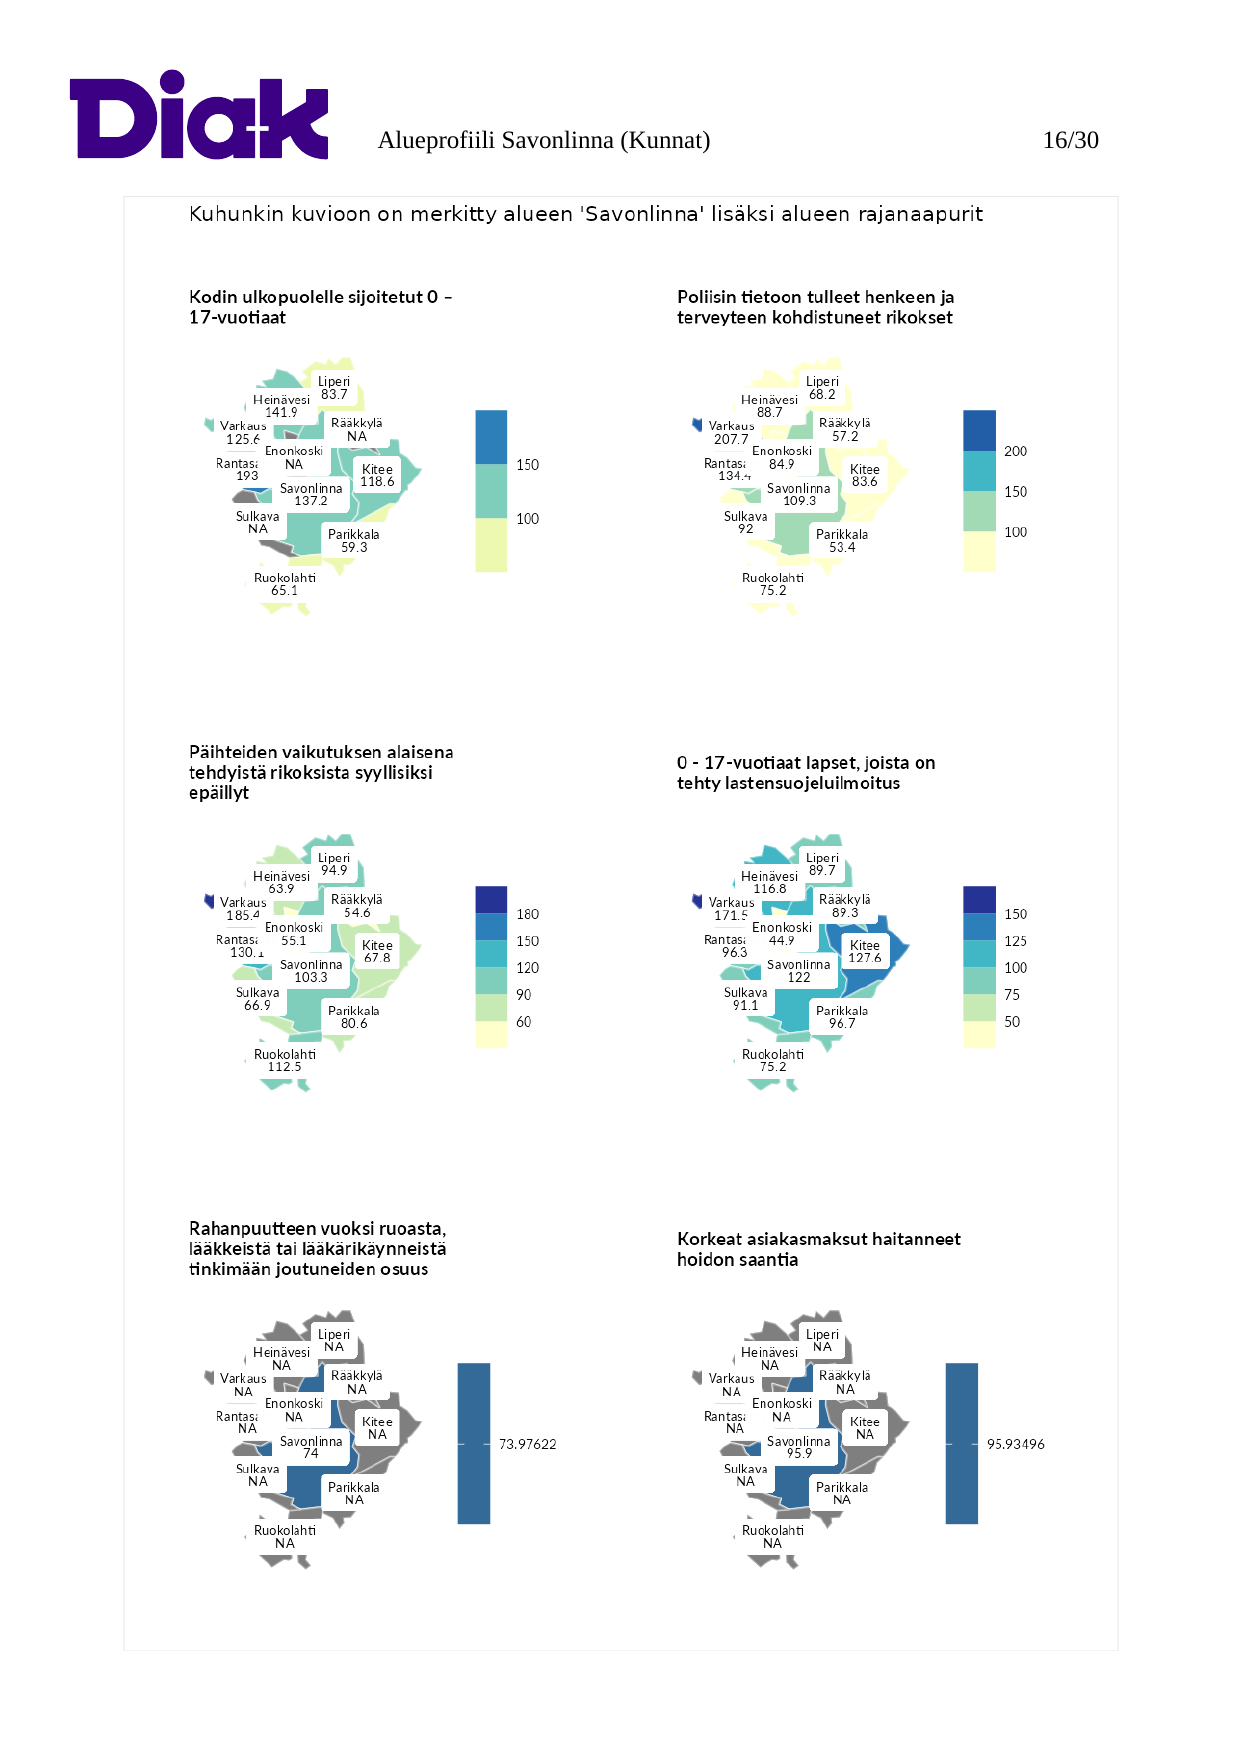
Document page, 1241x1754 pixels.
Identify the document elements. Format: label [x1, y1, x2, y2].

picture [61, 196, 1179, 1651]
